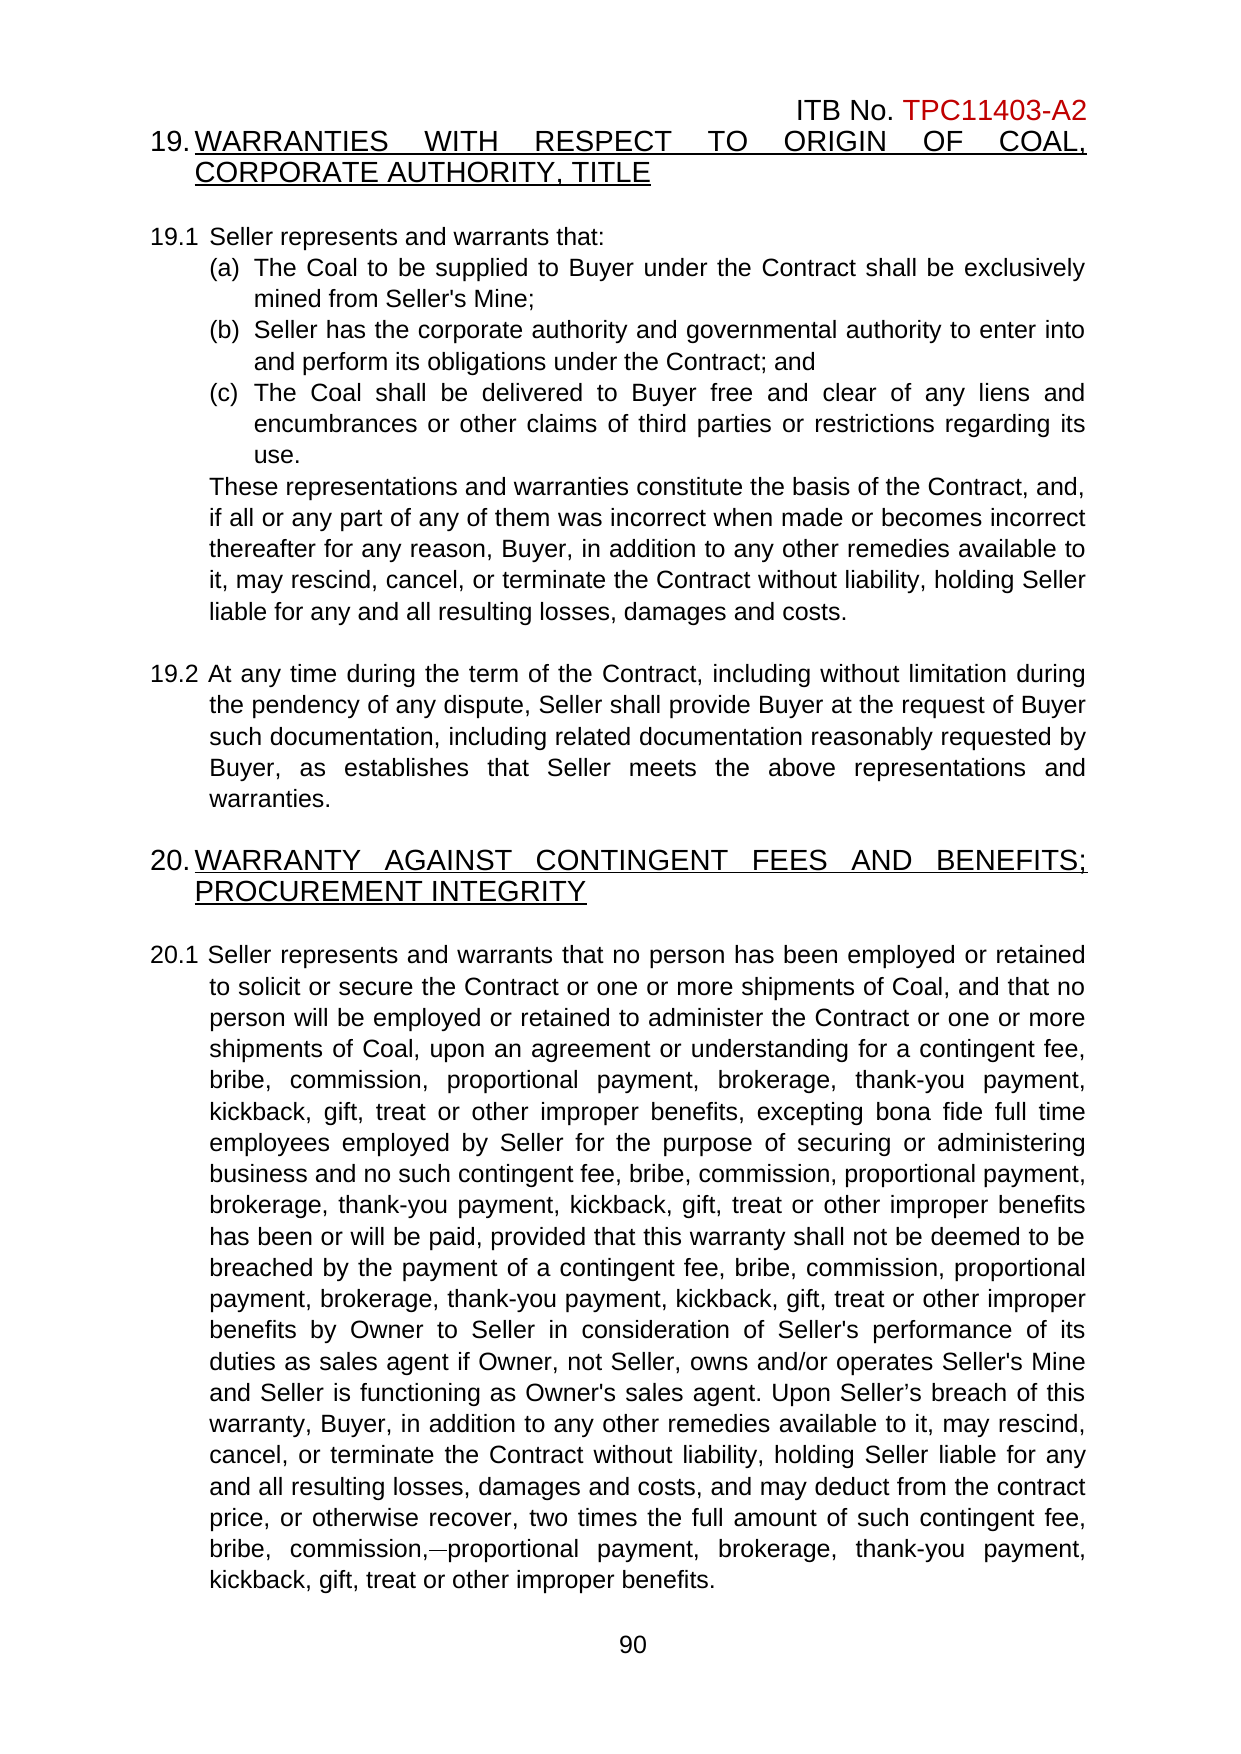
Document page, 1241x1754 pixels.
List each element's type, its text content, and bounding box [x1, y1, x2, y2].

text 20.1 Seller represents and warrants that no person has been employed or retained to solicit or secure the Contract or one or more shipments of Coal, and that no person will be employed or retained to administer the Contract or one or more shipments of Coal, upon an agreement or understanding for a contingent fee, bribe, commission, proportional payment, brokerage, thank-you payment, kickback, gift, treat or other improper benefits, excepting bona fide full time employees employed by Seller for the purpose of securing or administering business and no such contingent fee, bribe, commission, proportional payment, brokerage, thank-you payment, kickback, gift, treat or other improper benefits has been or will be paid, provided that this warranty shall not be deemed to be breached by the payment of a contingent fee, bribe, commission, proportional payment, brokerage, thank-you payment, kickback, gift, treat or other improper benefits by Owner to Seller in consideration of Seller's performance of its duties as sales agent if Owner, not Seller, owns and/or operates Seller's Mine and Seller is functioning as Owner's sales agent. Upon Seller’s breach of this warranty, Buyer, in addition to any other remedies available to it, may rescind, cancel, or terminate the Contract without liability, holding Seller liable for any and all resulting losses, damages and costs, and may deduct from the contract price, or otherwise recover, two times the full amount of such contingent fee, bribe, commission, proportional payment, brokerage, thank-you payment, kickback, gift, treat or other improper benefits. [150, 939, 1087, 1595]
text These representations and warranties constitute the basis of the Contract, and, if all or any part of any of them was incorrect when made or becomes incorrect thereafter for any reason, Buyer, in addition to any other remedies available to it, may rescind, cancel, or terminate the Contract without liability, holding Seller liable for any and all resulting losses, damages and costs. [209, 470, 1087, 626]
text 19.2 At any time during the term of the Contract, including without limitation during the pendency of any dispute, Seller shall provide Buyer at the request of Buyer such documentation, including related documentation reasonably requested by Buyer, as establishes that Seller meets the above representations and warranties. [150, 657, 1087, 814]
text 19. WARRANTIES WITH RESPECT TO ORIGIN OF COAL, CORPORATE AUTHORITY, TITLE [150, 126, 1087, 189]
text 19.1 Seller represents and warrants that: [150, 220, 1087, 251]
text (a) The Coal to be supplied to Buyer under the Contract shall be exclusively mined from Seller's Mine; [209, 251, 1087, 314]
text (b) Seller has the corporate authority and governmental authority to enter into and perform its obligations under the Contract; and [209, 314, 1087, 376]
text (c) The Coal shall be delivered to Buyer free and clear of any liens and encumbrances or other claims of third parties or restrictions regarding its use. [209, 376, 1087, 470]
text 20. WARRANTY AGAINST CONTINGENT FEES AND BENEFITS; PROCUREMENT INTEGRITY [150, 845, 1087, 907]
